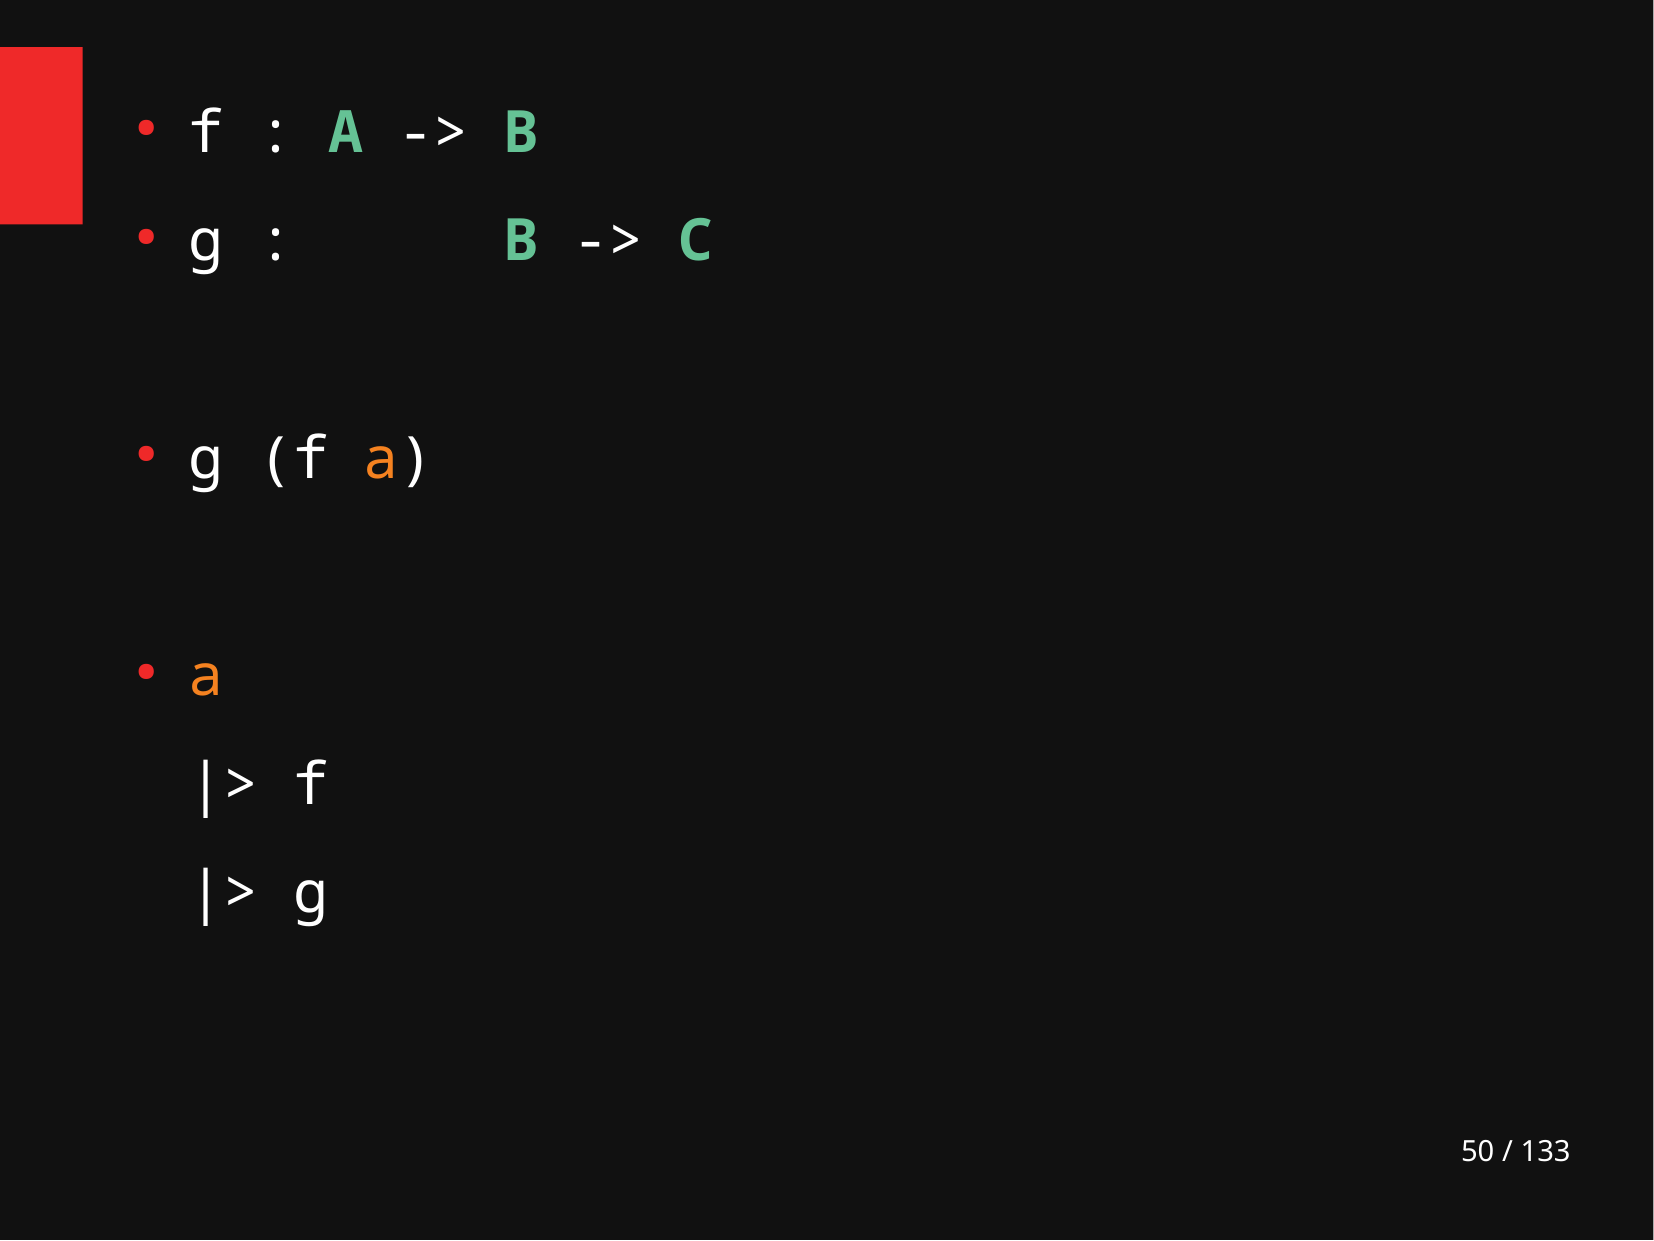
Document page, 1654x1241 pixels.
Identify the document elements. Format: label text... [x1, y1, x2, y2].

list f : A -> B g : B -> C g (f a) a |> f |> g [118, 90, 1536, 1074]
